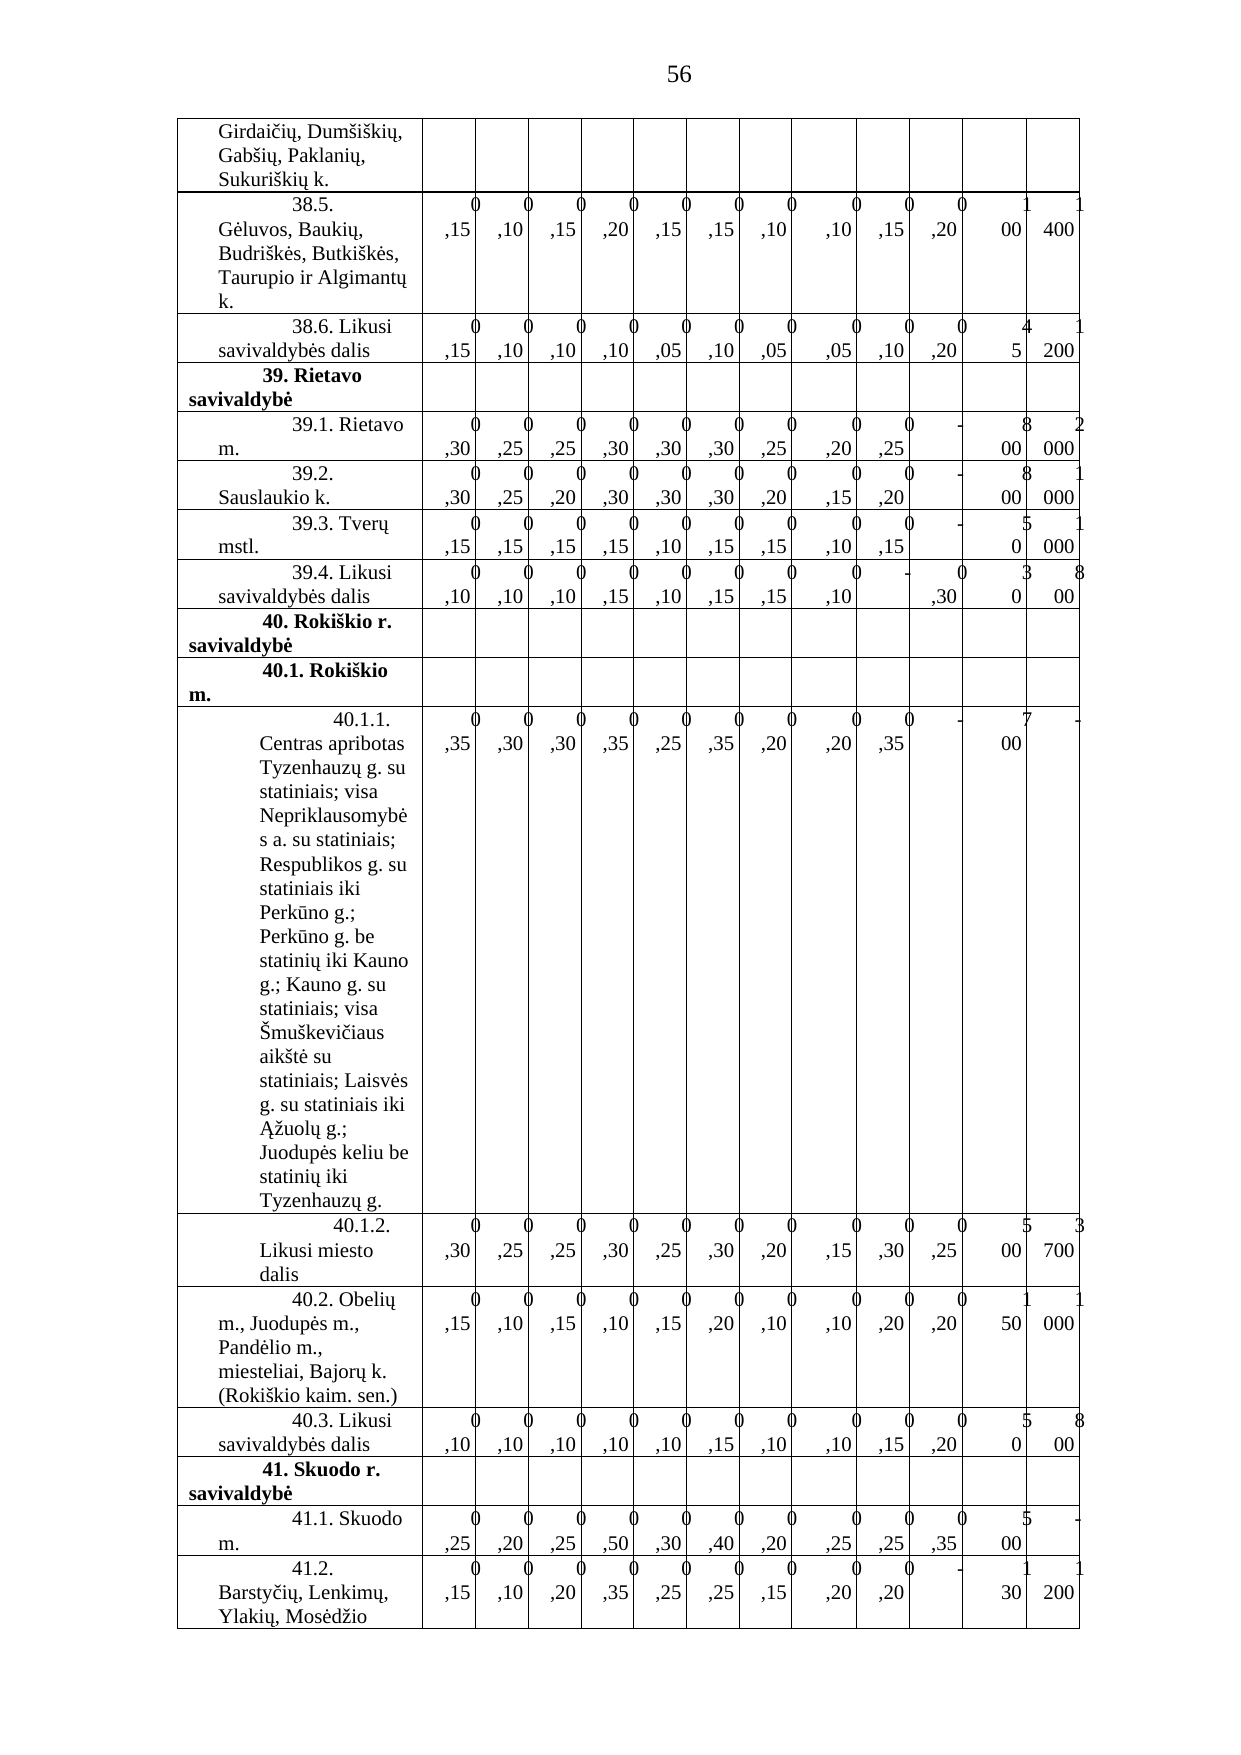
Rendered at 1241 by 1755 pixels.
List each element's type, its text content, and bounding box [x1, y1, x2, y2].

table_cell [792, 363, 856, 411]
table_cell 0,25 [634, 707, 686, 1212]
table_cell [1153, 1286, 1181, 1407]
table_cell [476, 363, 528, 411]
table_cell 0,10 [687, 314, 739, 362]
table_cell 0,10 [423, 560, 475, 608]
table_cell 0,15 [476, 510, 528, 558]
table_cell 100 [963, 119, 1026, 191]
table_cell 0,10 [423, 1408, 475, 1456]
table_cell 0,20 [582, 119, 633, 191]
table_cell 1 300 [1027, 119, 1079, 191]
table_cell 0,30 [423, 461, 475, 509]
table_cell 0,20 [857, 1287, 909, 1407]
table_cell 0,10 [634, 1408, 686, 1456]
table_cell 0,15 [792, 461, 856, 509]
table_cell - [910, 461, 962, 509]
table_cell 0,15 [857, 119, 909, 191]
table_cell [910, 363, 962, 411]
table_cell 0,10 [476, 1556, 528, 1628]
table_cell [529, 658, 581, 706]
table_cell 0,30 [634, 412, 686, 460]
table_cell 0,05 [740, 314, 791, 362]
table_cell 0,15 [423, 1287, 475, 1407]
table_cell [740, 1457, 791, 1505]
table_cell [1080, 657, 1152, 706]
table_cell 0,10 [792, 193, 856, 313]
table_cell [963, 363, 1026, 411]
table_cell 0,40 [687, 1506, 739, 1554]
table_cell [1080, 1456, 1152, 1505]
table_cell [529, 363, 581, 411]
table_cell 0,15 [423, 193, 475, 313]
table_cell [1153, 460, 1181, 509]
table_cell [634, 1457, 686, 1505]
table_cell 40.3. Likusi savivaldybės dalis [178, 1408, 422, 1456]
table_cell [423, 363, 475, 411]
table_cell [1080, 706, 1152, 1212]
table_cell 700 [963, 707, 1026, 1212]
table_cell 1 000 [1027, 461, 1079, 509]
table_cell 39.3. Tverų mstl. [178, 510, 422, 558]
table_cell 0,20 [529, 461, 581, 509]
table_cell 0,15 [582, 510, 633, 558]
table_cell 0,30 [687, 412, 739, 460]
table_cell [1080, 191, 1152, 313]
table_cell 0,25 [910, 1214, 962, 1286]
table_cell 0,20 [582, 193, 633, 313]
table_cell [634, 658, 686, 706]
table_cell 800 [963, 461, 1026, 509]
table_cell [910, 658, 962, 706]
table_cell 0,10 [792, 560, 856, 608]
table_cell [476, 609, 528, 657]
table_cell 30 [963, 560, 1026, 608]
table_cell 1 000 [1027, 510, 1079, 558]
table_cell 0,20 [910, 119, 962, 191]
table_cell 0,15 [423, 119, 475, 191]
table_cell 0,20 [910, 193, 962, 313]
table_cell 800 [1027, 1408, 1079, 1456]
table_cell 39.2. Sauslaukio k. [178, 461, 422, 509]
table_cell 0,30 [857, 1214, 909, 1286]
table_cell [963, 1457, 1026, 1505]
table_cell [1080, 509, 1152, 558]
table_cell Girdaičių, Dumšiškių, Gabšių, Paklanių, Sukuriškių k. [178, 119, 422, 191]
table_cell 0,25 [687, 1556, 739, 1628]
table_cell 0,30 [582, 1214, 633, 1286]
table_cell 0,15 [423, 1556, 475, 1628]
table_cell 800 [1027, 560, 1079, 608]
table_cell 0,15 [687, 193, 739, 313]
table_cell 0,25 [423, 1506, 475, 1554]
table_cell [1153, 362, 1181, 411]
table_cell 0,15 [634, 193, 686, 313]
table_cell 0,10 [634, 510, 686, 558]
table_cell - [857, 560, 909, 608]
table_cell 41.2. Barstyčių, Lenkimų, Ylakių, Mosėdžio [178, 1556, 422, 1628]
table_cell 0,10 [740, 119, 791, 191]
table_cell 0,10 [582, 1408, 633, 1456]
table_cell [1153, 1407, 1181, 1456]
table_cell [963, 609, 1026, 657]
table_cell [1153, 118, 1181, 191]
table_cell 0,30 [423, 1214, 475, 1286]
table_cell 0,10 [582, 1287, 633, 1407]
table_cell 0,10 [792, 1287, 856, 1407]
table_cell 41. Skuodo r. savivaldybė [178, 1457, 422, 1505]
table_cell 0,05 [792, 314, 856, 362]
table_cell 0,20 [792, 707, 856, 1212]
table_cell - [910, 412, 962, 460]
table_cell 0,20 [740, 1214, 791, 1286]
table_cell 0,10 [476, 1287, 528, 1407]
table_cell [1153, 1505, 1181, 1554]
table_cell 0,25 [634, 1214, 686, 1286]
table_cell 0,20 [910, 314, 962, 362]
table_cell [1080, 460, 1152, 509]
table_cell [963, 658, 1026, 706]
table_cell 0,10 [476, 119, 528, 191]
table_cell [582, 658, 633, 706]
table_cell [529, 609, 581, 657]
table_cell 38.5. Gėluvos, Baukių, Budriškės, Butkiškės, Taurupio ir Algimantų k. [178, 193, 422, 313]
table_cell - [1027, 1506, 1079, 1554]
table_cell 40.1.1. Centras apribotas Tyzenhauzų g. su statiniais; visa Nepriklausomybės a. su statiniais; Respublikos g. su statiniais iki Perkūno g.; Perkūno g. be statinių iki Kauno g.; Kauno g. su statiniais; visa Šmuškevičiaus aikštė su statiniais; Laisvės g. su statiniais iki Ąžuolų g.; Juodupės keliu be statinių iki Tyzenhauzų g. [178, 707, 422, 1212]
table_cell 39. Rietavo savivaldybė [178, 363, 422, 411]
table_cell [740, 658, 791, 706]
table_cell [1080, 1286, 1152, 1407]
table_cell [423, 1457, 475, 1505]
table_cell [1153, 313, 1181, 362]
table_cell 0,15 [740, 510, 791, 558]
table_cell 0,15 [857, 510, 909, 558]
table_cell 0,25 [857, 412, 909, 460]
table_cell 3 700 [1027, 1214, 1079, 1286]
table_cell 0,20 [857, 1556, 909, 1628]
table_cell 0,15 [529, 1287, 581, 1407]
table_cell 500 [963, 1214, 1026, 1286]
table_cell [1153, 1213, 1181, 1286]
table_cell [1080, 1555, 1152, 1628]
table_cell 0,25 [476, 412, 528, 460]
table_cell [1027, 363, 1079, 411]
table_cell [582, 1457, 633, 1505]
table_cell [1153, 1555, 1181, 1628]
table_cell 0,15 [687, 560, 739, 608]
table_cell [1153, 509, 1181, 558]
table_cell 0,50 [582, 1506, 633, 1554]
table_cell 0,25 [634, 1556, 686, 1628]
table_cell 0,20 [529, 1556, 581, 1628]
table_cell 0,20 [792, 412, 856, 460]
table_cell [582, 363, 633, 411]
table_cell 0,30 [423, 412, 475, 460]
table_cell 0,10 [634, 560, 686, 608]
table_cell - [910, 510, 962, 558]
table_cell 40.1. Rokiškio m. [178, 658, 422, 706]
table_cell [1027, 1457, 1079, 1505]
table_cell 0,20 [740, 461, 791, 509]
table_cell 40.1.2. Likusi miesto dalis [178, 1214, 422, 1286]
table_cell [1153, 706, 1181, 1212]
table_cell 1 400 [1027, 193, 1079, 313]
table_cell 0,10 [792, 510, 856, 558]
table_cell 0,20 [857, 461, 909, 509]
table_cell 0,25 [529, 1214, 581, 1286]
table_cell 0,35 [423, 707, 475, 1212]
table_cell 0,10 [792, 1408, 856, 1456]
table_cell [1080, 1407, 1152, 1456]
table_cell 0,15 [529, 193, 581, 313]
table_cell 0,35 [910, 1506, 962, 1554]
table_cell 0,15 [792, 1214, 856, 1286]
table_cell 0,25 [529, 1506, 581, 1554]
table_cell - [910, 707, 962, 1212]
table_cell [1080, 559, 1152, 608]
table_cell 0,35 [582, 707, 633, 1212]
table_cell [1080, 1213, 1152, 1286]
table_cell 0,10 [740, 193, 791, 313]
table_cell [1027, 658, 1079, 706]
table_cell 0,25 [740, 412, 791, 460]
table_cell 0,25 [476, 461, 528, 509]
table_cell - [1027, 707, 1079, 1212]
table_cell [476, 658, 528, 706]
table_cell 0,30 [529, 707, 581, 1212]
table_cell 0,15 [740, 1556, 791, 1628]
table_cell [423, 658, 475, 706]
table_cell 40.2. Obelių m., Juodupės m., Pandėlio m., miesteliai, Bajorų k. (Rokiškio kaim. sen.) [178, 1287, 422, 1407]
table_cell 0,15 [687, 510, 739, 558]
table_cell [1153, 191, 1181, 313]
table_cell [740, 363, 791, 411]
table_cell 0,10 [476, 193, 528, 313]
table_cell [792, 609, 856, 657]
table_cell 0,15 [529, 119, 581, 191]
table_cell 0,15 [423, 314, 475, 362]
table_cell 0,25 [476, 1214, 528, 1286]
table_cell [1080, 118, 1152, 191]
table_cell 0,10 [476, 314, 528, 362]
table_cell 45 [963, 314, 1026, 362]
table_cell 38.6. Likusi savivaldybės dalis [178, 314, 422, 362]
table_cell 0,20 [792, 1556, 856, 1628]
table_cell [792, 1457, 856, 1505]
table_cell 0,35 [687, 707, 739, 1212]
table_cell 2 000 [1027, 412, 1079, 460]
table_cell 0,20 [910, 1408, 962, 1456]
table_cell 0,15 [687, 1408, 739, 1456]
table_cell [857, 363, 909, 411]
table_cell 0,25 [529, 412, 581, 460]
table_cell 0,30 [910, 560, 962, 608]
table_cell 0,10 [529, 560, 581, 608]
table_cell 500 [963, 1506, 1026, 1554]
table_cell 0,10 [740, 1408, 791, 1456]
table_cell 0,35 [857, 707, 909, 1212]
table_cell - [910, 1556, 962, 1628]
table_cell [687, 1457, 739, 1505]
table_cell 0,30 [582, 412, 633, 460]
table_cell 0,10 [476, 1408, 528, 1456]
table_cell 39.1. Rietavo m. [178, 412, 422, 460]
table_cell [634, 363, 686, 411]
table_cell [910, 1457, 962, 1505]
table_cell 0,30 [582, 461, 633, 509]
table_cell [582, 609, 633, 657]
table_cell 0,20 [910, 1287, 962, 1407]
table_cell 1 200 [1027, 1556, 1079, 1628]
table_cell 0,30 [634, 461, 686, 509]
table_cell 0,10 [582, 314, 633, 362]
table_cell 0,35 [582, 1556, 633, 1628]
table_cell [1080, 411, 1152, 460]
table_cell [857, 1457, 909, 1505]
table_cell [423, 609, 475, 657]
table_cell [1153, 1456, 1181, 1505]
table_cell [857, 658, 909, 706]
table_cell 0,10 [740, 1287, 791, 1407]
table_cell 50 [963, 1408, 1026, 1456]
table_cell 800 [963, 412, 1026, 460]
table_cell [634, 609, 686, 657]
table_cell 0,15 [529, 510, 581, 558]
table_cell 0,20 [740, 1506, 791, 1554]
table_cell [1153, 559, 1181, 608]
table_cell 39.4. Likusi savivaldybės dalis [178, 560, 422, 608]
table_cell [1080, 608, 1152, 657]
table_cell 0,25 [792, 1506, 856, 1554]
table_cell 0,30 [634, 1506, 686, 1554]
table_cell [1153, 411, 1181, 460]
table_cell 41.1. Skuodo m. [178, 1506, 422, 1554]
table_cell 0,20 [740, 707, 791, 1212]
table_cell 0,10 [792, 119, 856, 191]
table_cell 40. Rokiškio r. savivaldybė [178, 609, 422, 657]
table_cell [910, 609, 962, 657]
table_cell 0,10 [529, 314, 581, 362]
table_cell 0,20 [687, 1287, 739, 1407]
table_cell 0,05 [634, 314, 686, 362]
table_cell 0,15 [857, 193, 909, 313]
table_cell [529, 1457, 581, 1505]
table_cell 0,15 [740, 560, 791, 608]
table_cell [687, 609, 739, 657]
table_cell [792, 658, 856, 706]
table_cell [1153, 657, 1181, 706]
table_cell 0,30 [687, 1214, 739, 1286]
table_cell [687, 363, 739, 411]
table_cell 130 [963, 1556, 1026, 1628]
table_cell [857, 609, 909, 657]
table_cell 0,10 [476, 560, 528, 608]
table_cell 0,15 [423, 510, 475, 558]
table_cell [1027, 609, 1079, 657]
table_cell 0,30 [476, 707, 528, 1212]
table_cell [476, 1457, 528, 1505]
table_cell 0,10 [857, 314, 909, 362]
table_cell 100 [963, 193, 1026, 313]
table_cell [1080, 313, 1152, 362]
table_cell 150 [963, 1287, 1026, 1407]
table_cell [1153, 608, 1181, 657]
table_cell 0,25 [857, 1506, 909, 1554]
table_cell 0,30 [687, 461, 739, 509]
table_cell 0,15 [634, 1287, 686, 1407]
table_cell 0,15 [857, 1408, 909, 1456]
table_cell 1 200 [1027, 314, 1079, 362]
table_cell 0,10 [529, 1408, 581, 1456]
table_cell 0,15 [687, 119, 739, 191]
table_cell [740, 609, 791, 657]
table_cell 0,10 [634, 119, 686, 191]
table_cell [687, 658, 739, 706]
table_cell [1080, 1505, 1152, 1554]
table_cell [1080, 362, 1152, 411]
table_cell 0,20 [476, 1506, 528, 1554]
table_cell 50 [963, 510, 1026, 558]
table_cell 1 000 [1027, 1287, 1079, 1407]
table_cell 0,15 [582, 560, 633, 608]
